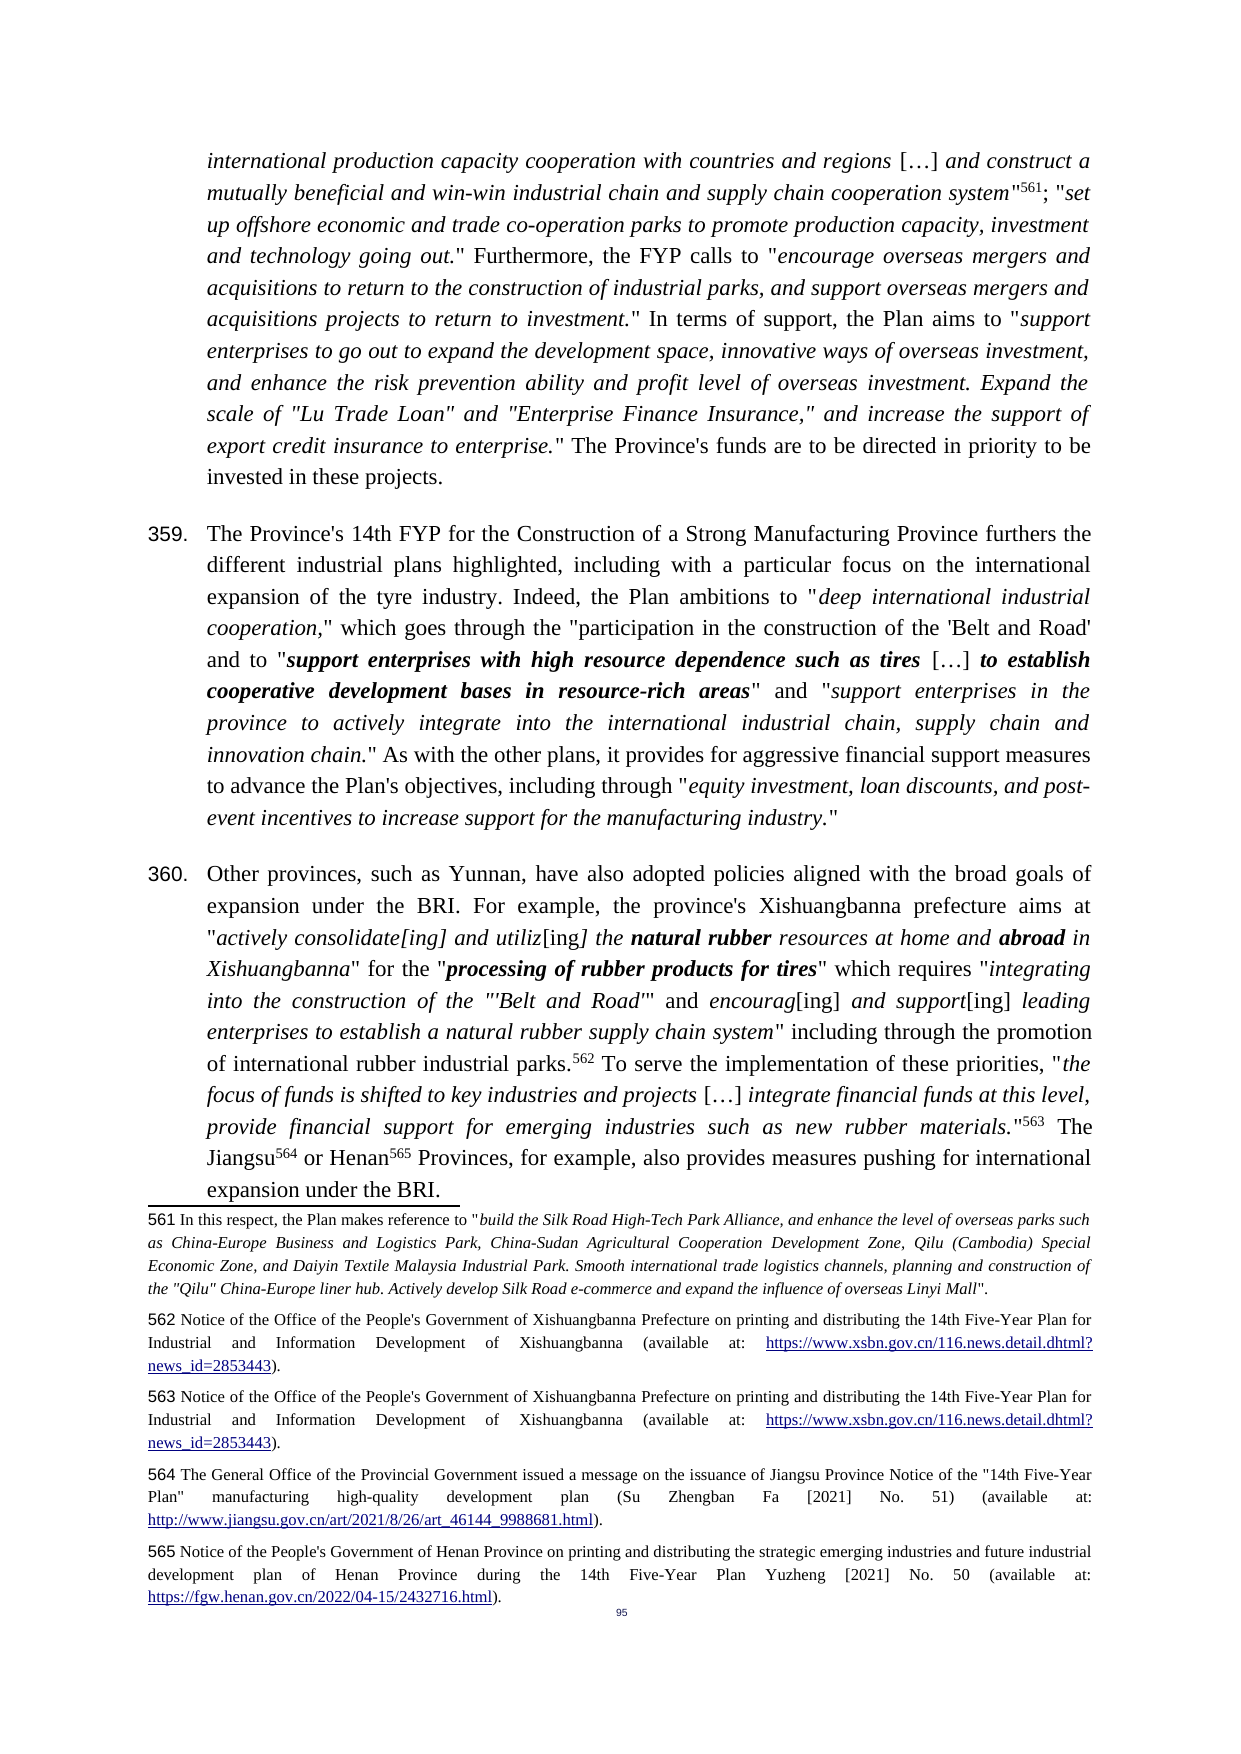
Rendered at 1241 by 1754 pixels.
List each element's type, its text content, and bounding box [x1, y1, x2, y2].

list Notice of the Office of the People's Government of Xishuangbanna Prefecture on printing and distributing the 14th Five-Year Plan for Industrial and Information Development of Xishuangbanna (available at: https://www.xsbn.gov.cn/116.news.detail.dhtml?news_id=2853443). [148, 1310, 1093, 1375]
list Other provinces, such as Yunnan, have also adopted policies aligned with the broad goals of expansion under the BRI. For example, the province's Xishuangbanna prefecture aims at "actively consolidate[ing] and utiliz[ing] the natural rubber resources at home and abroad in Xishuangbanna" for the "processing of rubber products for tires" which requires "integrating into the construction of the "'Belt and Road'" and encourag[ing] and support[ing] leading enterprises to establish a natural rubber supply chain system" including through the promotion of international rubber industrial parks. To serve the implementation of these priorities, "the focus of funds is shifted to key industries and projects […] integrate financial funds at this level, provide financial support for emerging industries such as new rubber materials." The Jiangsu or Henan Provinces, for example, also provides measures pushing for international expansion under the BRI. [148, 860, 1093, 1202]
list The Province's 14th FYP for the Construction of a Strong Manufacturing Province furthers the different industrial plans highlighted, including with a particular focus on the international expansion of the tyre industry. Indeed, the Plan ambitions to "deep international industrial cooperation," which goes through the "participation in the construction of the 'Belt and Road' and to "support enterprises with high resource dependence such as tires […] to establish cooperative development bases in resource-rich areas" and "support enterprises in the province to actively integrate into the international industrial chain, supply chain and innovation chain." As with the other plans, it provides for aggressive financial support measures to advance the Plan's objectives, including through "equity investment, loan discounts, and post-event incentives to increase support for the manufacturing industry." [148, 520, 1093, 830]
list In this respect, the Plan makes reference to "build the Silk Road High-Tech Park Alliance, and enhance the level of overseas parks such as China-Europe Business and Logistics Park, China-Sudan Agricultural Cooperation Development Zone, Qilu (Cambodia) Special Economic Zone, and Daiyin Textile Malaysia Industrial Park. Smooth international trade logistics channels, planning and construction of the "Qilu" China-Europe liner hub. Actively develop Silk Road e-commerce and expand the influence of overseas Linyi Mall". [148, 1210, 1093, 1298]
list The General Office of the Provincial Government issued a message on the issuance of Jiangsu Province Notice of the "14th Five-Year Plan" manufacturing high-quality development plan (Su Zhengban Fa [2021] No. 51) (available at: http://www.jiangsu.gov.cn/art/2021/8/26/art_46144_9988681.html). [148, 1464, 1093, 1529]
list Notice of the Office of the People's Government of Xishuangbanna Prefecture on printing and distributing the 14th Five-Year Plan for Industrial and Information Development of Xishuangbanna (available at: https://www.xsbn.gov.cn/116.news.detail.dhtml?news_id=2853443). [148, 1387, 1093, 1452]
list Notice of the People's Government of Henan Province on printing and distributing the strategic emerging industries and future industrial development plan of Henan Province during the 14th Five-Year Plan Yuzheng [2021] No. 50 (available at: https://fgw.henan.gov.cn/2022/04-15/2432716.html). [148, 1541, 1093, 1606]
list international production capacity cooperation with countries and regions […] and construct a mutually beneficial and win-win industrial chain and supply chain cooperation system"; "set up offshore economic and trade co-operation parks to promote production capacity, investment and technology going out." Furthermore, the FYP calls to "encourage overseas mergers and acquisitions to return to the construction of industrial parks, and support overseas mergers and acquisitions projects to return to investment." In terms of support, the Plan aims to "support enterprises to go out to expand the development space, innovative ways of overseas investment, and enhance the risk prevention ability and profit level of overseas investment. Expand the scale of "Lu Trade Loan" and "Enterprise Finance Insurance," and increase the support of export credit insurance to enterprise." The Province's funds are to be directed in priority to be invested in these projects. [148, 148, 1093, 489]
